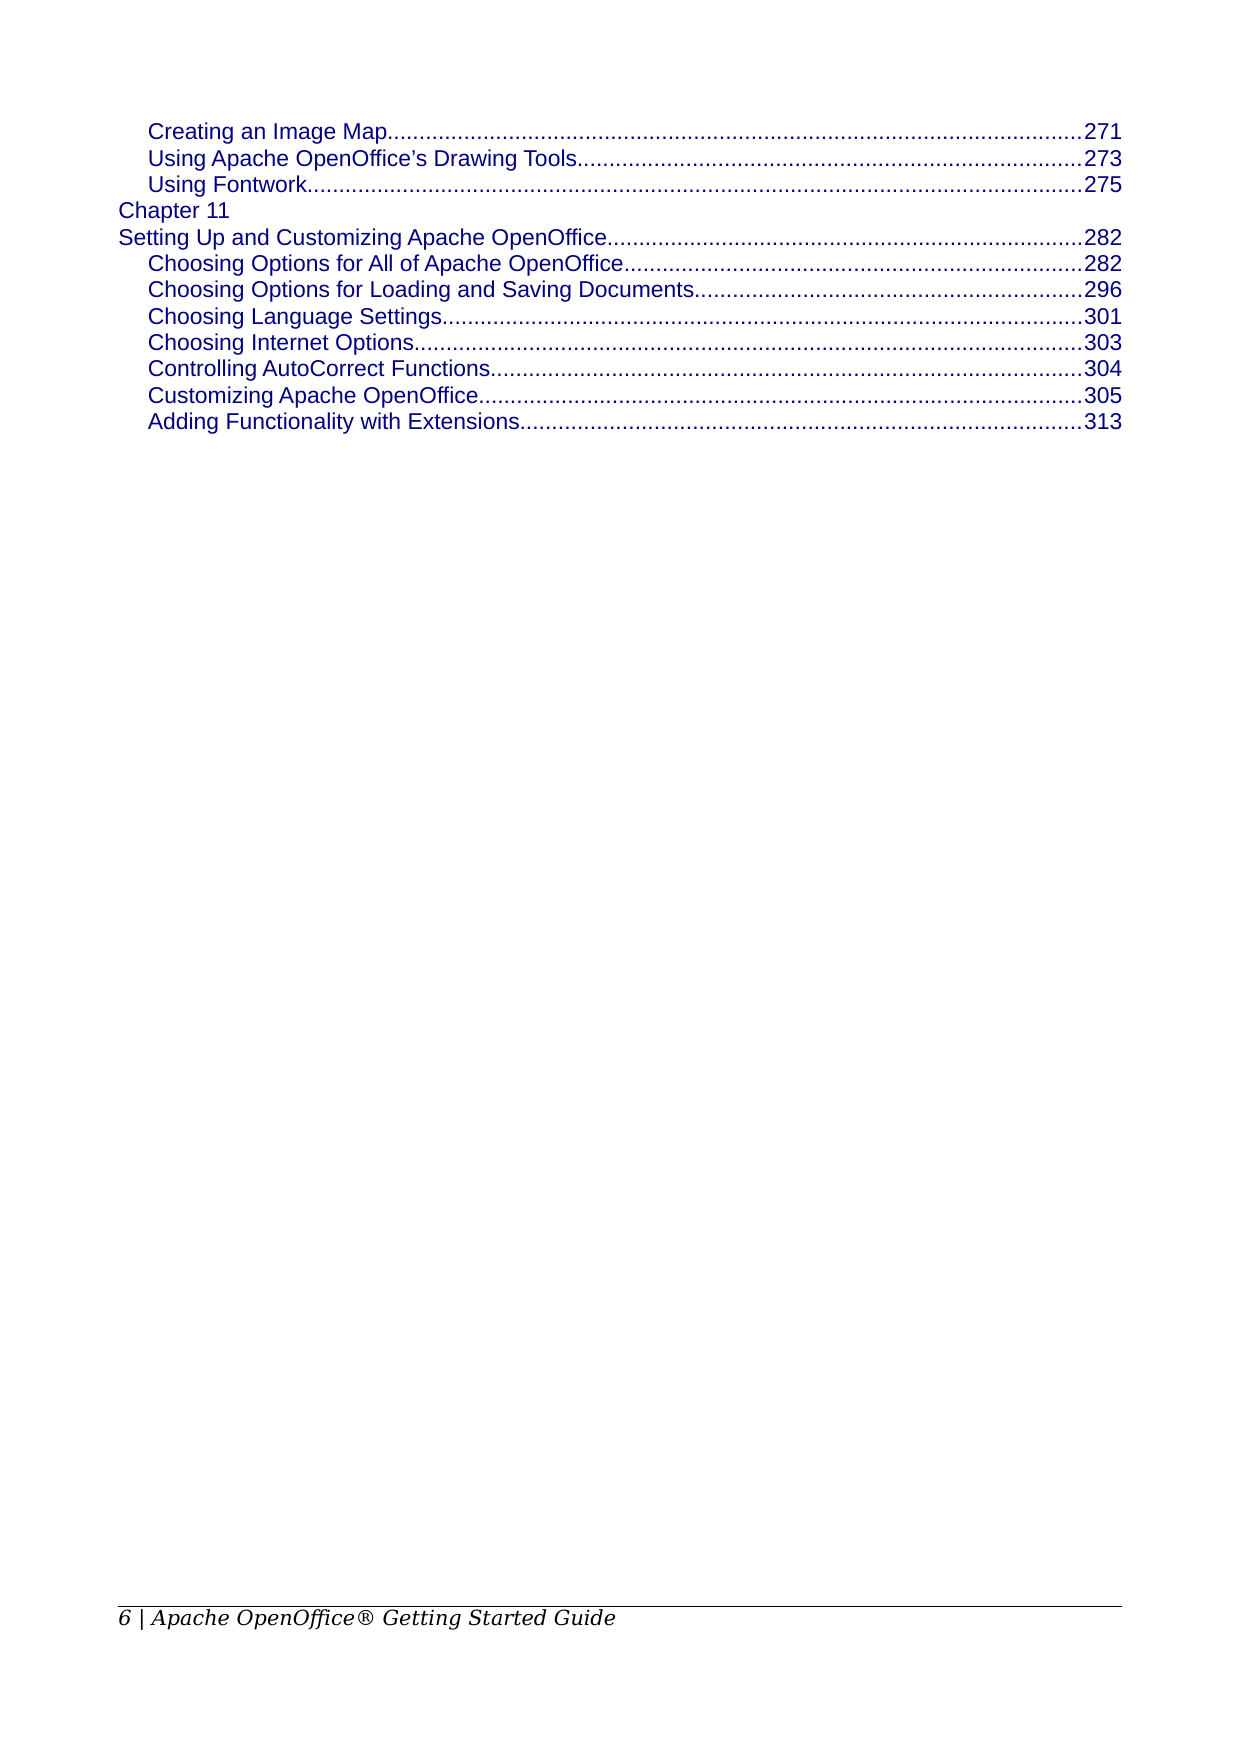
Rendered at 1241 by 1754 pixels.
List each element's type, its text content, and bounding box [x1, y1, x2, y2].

text Using Apache OpenOffice’s Drawing Tools 273 [148, 144, 1122, 171]
text Using Fontwork 275 [148, 171, 1122, 197]
text Creating an Image Map 271 [148, 118, 1122, 144]
text Choosing Language Settings 301 [148, 303, 1122, 329]
text Customizing Apache OpenOffice 305 [148, 382, 1122, 408]
text Choosing Options for All of Apache OpenOffice 282 [148, 250, 1122, 276]
text Controlling AutoCorrect Functions 304 [148, 355, 1122, 382]
text Adding Functionality with Extensions 313 [148, 408, 1122, 434]
text Chapter 11 Setting Up and Customizing Apache OpenOffice 282 [118, 197, 1122, 250]
text Choosing Options for Loading and Saving Documents 296 [148, 276, 1122, 303]
text Choosing Internet Options 303 [148, 329, 1122, 355]
